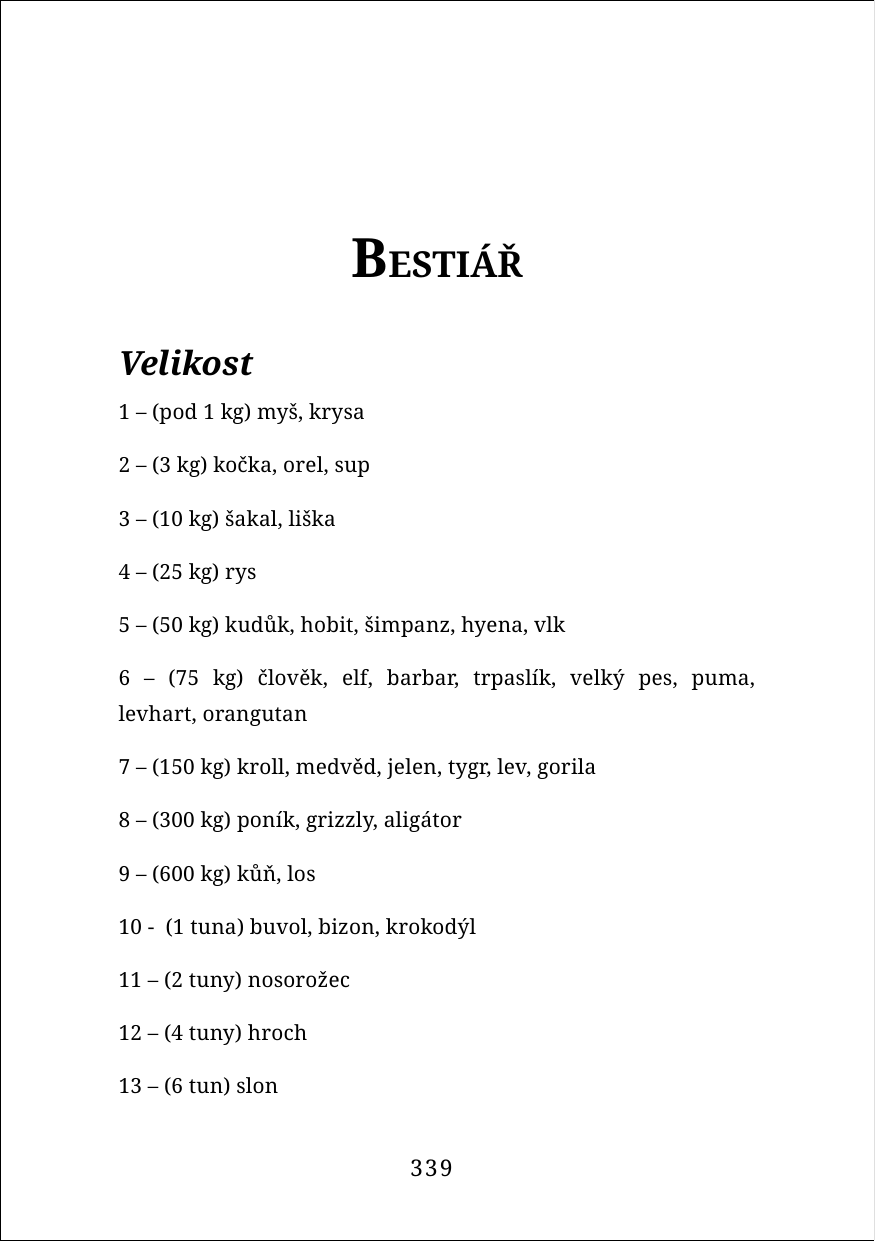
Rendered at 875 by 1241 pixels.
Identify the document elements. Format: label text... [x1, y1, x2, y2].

text 4 – (25 kg) rys [118, 557, 756, 585]
text 2 – (3 kg) kočka, orel, sup [118, 451, 756, 479]
text 12 – (4 tuny) hroch [118, 1018, 756, 1047]
text 6 – (75 kg) člověk, elf, barbar, trpaslík, velký pes, puma, levhart, orangutan [118, 663, 756, 727]
text 11 – (2 tuny) nosorožec [118, 965, 756, 993]
text 7 – (150 kg) kroll, medvěd, jelen, tygr, lev, gorila [118, 752, 756, 781]
subtitle Bestiář [118, 219, 756, 293]
text 5 – (50 kg) kudůk, hobit, šimpanz, hyena, vlk [118, 610, 756, 639]
text 13 – (6 tun) slon [118, 1072, 756, 1100]
text 10 - (1 tuna) buvol, bizon, krokodýl [118, 912, 756, 940]
subtitle Velikost [118, 340, 756, 386]
text 1 – (pod 1 kg) myš, krysa [118, 397, 756, 426]
text 3 – (10 kg) šakal, liška [118, 504, 756, 532]
text 8 – (300 kg) poník, grizzly, aligátor [118, 805, 756, 834]
text 9 – (600 kg) kůň, los [118, 859, 756, 887]
